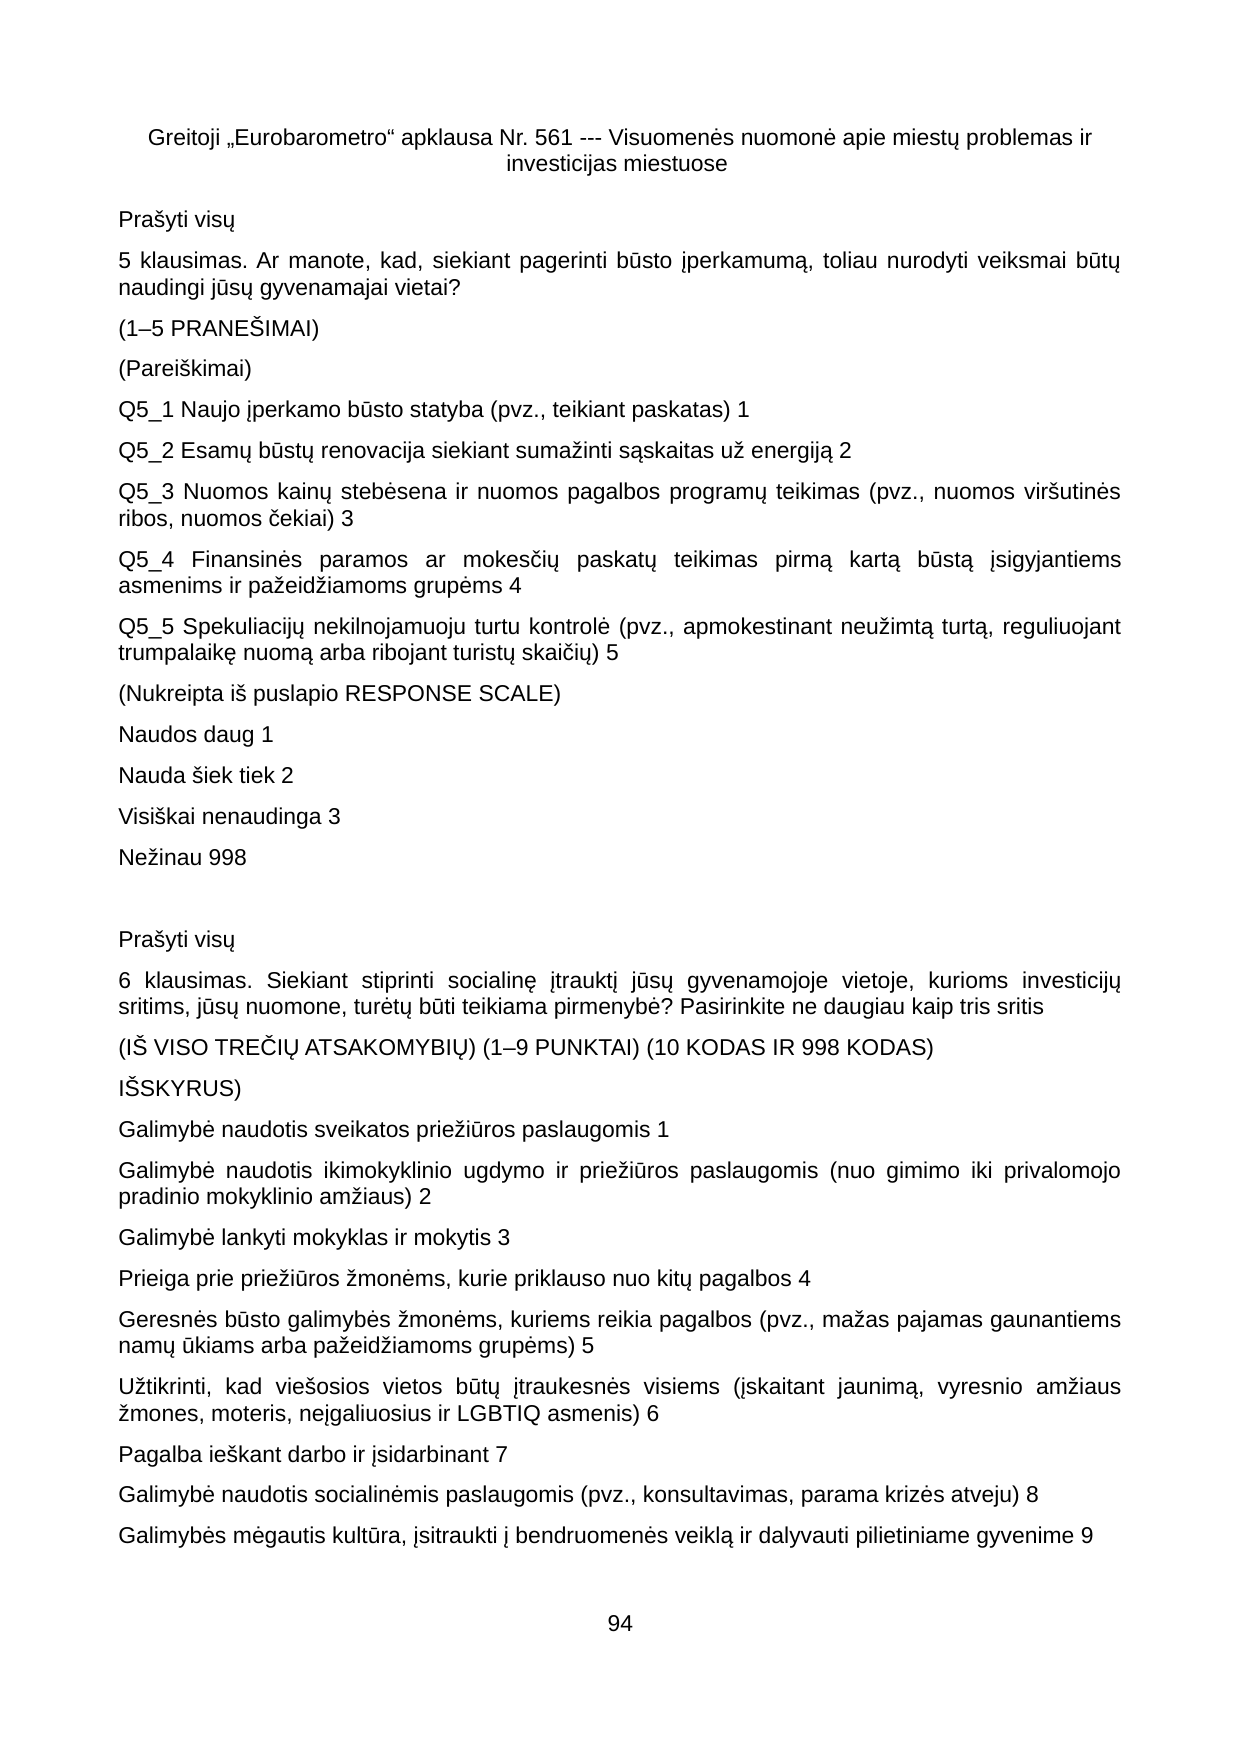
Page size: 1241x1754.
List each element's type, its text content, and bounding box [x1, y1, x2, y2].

text Pagalba ieškant darbo ir įsidarbinant 7 [118, 1441, 1122, 1467]
text Q5_1 Naujo įperkamo būsto statyba (pvz., teikiant paskatas) 1 [118, 396, 1122, 423]
text (Pareiškimai) [118, 355, 1122, 382]
text Galimybė naudotis socialinėmis paslaugomis (pvz., konsultavimas, parama krizės atveju) 8 [118, 1481, 1122, 1508]
text Q5_4 Finansinės paramos ar mokesčių paskatų teikimas pirmą kartą būstą įsigyjantiems asmenims ir pažeidžiamoms grupėms 4 [118, 546, 1122, 598]
text Prašyti visų [118, 206, 1122, 233]
text Galimybė lankyti mokyklas ir mokytis 3 [118, 1224, 1122, 1250]
text Užtikrinti, kad viešosios vietos būtų įtraukesnės visiems (įskaitant jaunimą, vyresnio amžiaus žmones, moteris, neįgaliuosius ir LGBTIQ asmenis) 6 [118, 1373, 1122, 1426]
text Geresnės būsto galimybės žmonėms, kuriems reikia pagalbos (pvz., mažas pajamas gaunantiems namų ūkiams arba pažeidžiamoms grupėms) 5 [118, 1306, 1122, 1359]
text Nežinau 998 [118, 844, 1122, 870]
text 5 klausimas. Ar manote, kad, siekiant pagerinti būsto įperkamumą, toliau nurodyti veiksmai būtų naudingi jūsų gyvenamajai vietai? [118, 247, 1122, 300]
text IŠSKYRUS) [118, 1075, 1122, 1101]
text (IŠ VISO TREČIŲ ATSAKOMYBIŲ) (1–9 PUNKTAI) (10 KODAS IR 998 KODAS) [118, 1034, 1122, 1060]
text 6 klausimas. Siekiant stiprinti socialinę įtrauktį jūsų gyvenamojoje vietoje, kurioms investicijų sritims, jūsų nuomone, turėtų būti teikiama pirmenybė? Pasirinkite ne daugiau kaip tris sritis [118, 967, 1122, 1019]
text Galimybė naudotis ikimokyklinio ugdymo ir priežiūros paslaugomis (nuo gimimo iki privalomojo pradinio mokyklinio amžiaus) 2 [118, 1157, 1122, 1209]
text Nauda šiek tiek 2 [118, 762, 1122, 788]
text Prieiga prie priežiūros žmonėms, kurie priklauso nuo kitų pagalbos 4 [118, 1265, 1122, 1291]
text Naudos daug 1 [118, 721, 1122, 747]
text Q5_5 Spekuliacijų nekilnojamuoju turtu kontrolė (pvz., apmokestinant neužimtą turtą, reguliuojant trumpalaikę nuomą arba ribojant turistų skaičių) 5 [118, 613, 1122, 666]
text Galimybės mėgautis kultūra, įsitraukti į bendruomenės veiklą ir dalyvauti pilietiniame gyvenime 9 [118, 1522, 1122, 1549]
text Galimybė naudotis sveikatos priežiūros paslaugomis 1 [118, 1116, 1122, 1142]
text Q5_2 Esamų būstų renovacija siekiant sumažinti sąskaitas už energiją 2 [118, 437, 1122, 464]
text Visiškai nenaudinga 3 [118, 803, 1122, 829]
text (Nukreipta iš puslapio RESPONSE SCALE) [118, 680, 1122, 706]
text Prašyti visų [118, 926, 1122, 952]
text Q5_3 Nuomos kainų stebėsena ir nuomos pagalbos programų teikimas (pvz., nuomos viršutinės ribos, nuomos čekiai) 3 [118, 478, 1122, 531]
text (1–5 PRANEŠIMAI) [118, 314, 1122, 341]
